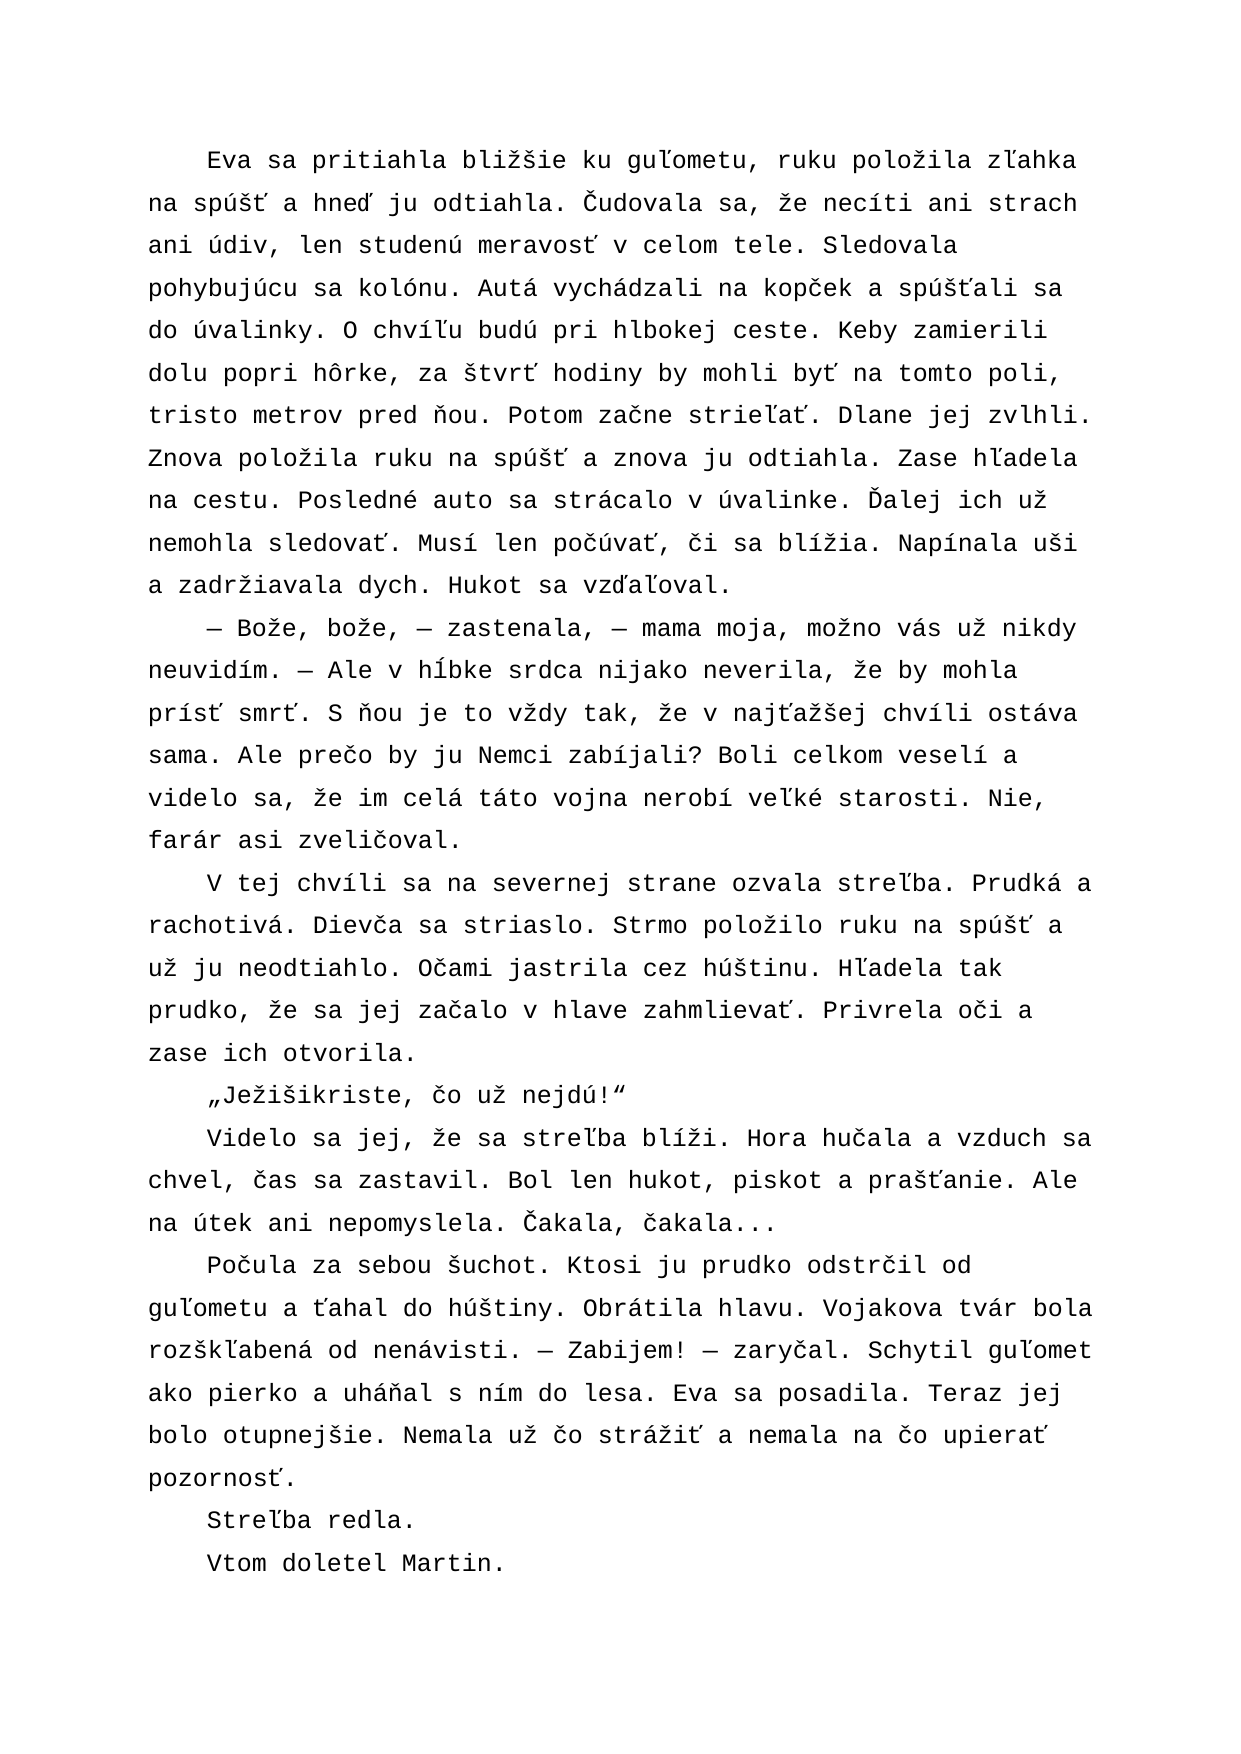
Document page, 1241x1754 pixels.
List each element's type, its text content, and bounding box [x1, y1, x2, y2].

text „Ježišikriste, čo už nejdú!“ [148, 1083, 1093, 1111]
text Videlo sa jej, že sa streľba blíži. Hora hučala a vzduch sa chvel, čas sa zastavil. Bol len hukot, piskot a prašťanie. Ale na útek ani nepomyslela. Čakala, čakala... [148, 1125, 1093, 1238]
text — Bože, bože, — zastenala, — mama moja, možno vás už nikdy neuvidím. — Ale v hĺbke srdca nijako neverila, že by mohla prísť smrť. S ňou je to vždy tak, že v najťažšej chvíli ostáva sama. Ale prečo by ju Nemci zabíjali? Boli celkom veselí a videlo sa, že im celá táto vojna nerobí veľké starosti. Nie, farár asi zveličoval. [148, 615, 1093, 856]
text Počula za sebou šuchot. Ktosi ju prudko odstrčil od guľometu a ťahal do húštiny. Obrátila hlavu. Vojakova tvár bola rozškľabená od nenávisti. — Zabijem! — zaryčal. Schytil guľomet ako pierko a uháňal s ním do lesa. Eva sa posadila. Teraz jej bolo otupnejšie. Nemala už čo strážiť a nemala na čo upierať pozornosť. [148, 1253, 1093, 1493]
text V tej chvíli sa na severnej strane ozvala streľba. Prudká a rachotivá. Dievča sa striaslo. Strmo položilo ruku na spúšť a už ju neodtiahlo. Očami jastrila cez húštinu. Hľadela tak prudko, že sa jej začalo v hlave zahmlievať. Privrela oči a zase ich otvorila. [148, 870, 1093, 1068]
text Vtom doletel Martin. [148, 1550, 1093, 1578]
text Streľba redla. [148, 1508, 1093, 1536]
text Eva sa pritiahla bližšie ku guľometu, ruku položila zľahka na spúšť a hneď ju odtiahla. Čudovala sa, že necíti ani strach ani údiv, len studenú meravosť v celom tele. Sledovala pohybujúcu sa kolónu. Autá vychádzali na kopček a spúšťali sa do úvalinky. O chvíľu budú pri hlbokej ceste. Keby zamierili dolu popri hôrke, za štvrť hodiny by mohli byť na tomto poli, tristo metrov pred ňou. Potom začne strieľať. Dlane jej zvlhli. Znova položila ruku na spúšť a znova ju odtiahla. Zase hľadela na cestu. Posledné auto sa strácalo v úvalinke. Ďalej ich už nemohla sledovať. Musí len počúvať, či sa blížia. Napínala uši a zadržiavala dych. Hukot sa vzďaľoval. [148, 148, 1093, 601]
